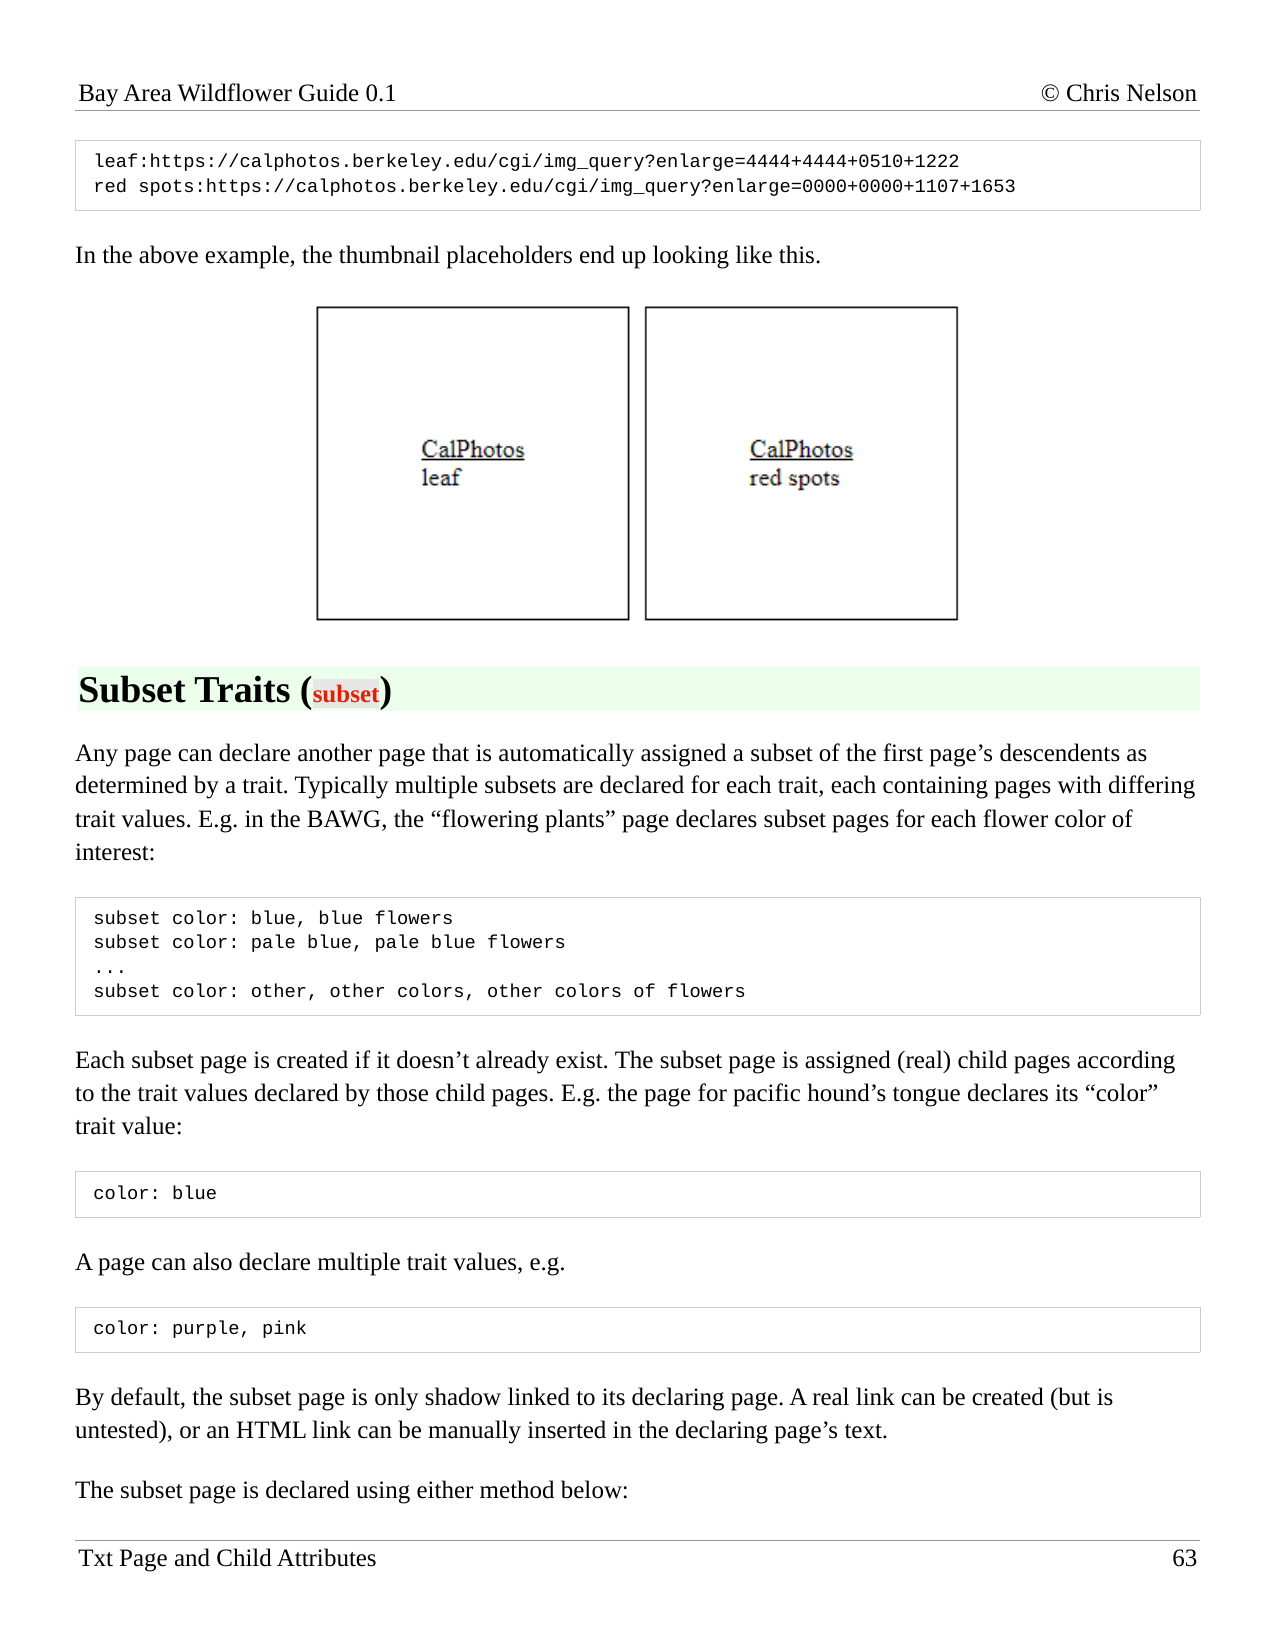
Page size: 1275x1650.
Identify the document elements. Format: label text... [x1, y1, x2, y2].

text By default, the subset page is only shadow linked to its declaring page. A real link can be created (but is untested), or an HTML link can be manually inserted in the declaring page’s text. [75, 1382, 1200, 1444]
text color: blue [76, 1172, 1200, 1217]
text subset color: pale blue, pale blue flowers [76, 921, 1200, 945]
text In the above example, the thumbnail placeholders end up looking like this. [75, 240, 1200, 268]
text leaf:https://calphotos.berkeley.edu/cgi/img_query?enlarge=4444+4444+0510+1222 [76, 141, 1200, 164]
text Any page can declare another page that is automatically assigned a subset of the first page’s descendents as determined by a trait. Typically multiple subsets are declared for each trait, each containing pages with differing trait values. E.g. in the BAWG, the “flowering plants” page declares subset pages for each flower color of interest: [75, 738, 1200, 865]
text ... [76, 945, 1200, 970]
text color: purple, pink [76, 1308, 1200, 1352]
text red spots:https://calphotos.berkeley.edu/cgi/img_query?enlarge=0000+0000+1107+1653 [76, 164, 1200, 210]
text subset color: other, other colors, other colors of flowers [76, 970, 1200, 1015]
text subset color: blue, blue flowers [76, 898, 1200, 921]
text A page can also declare multiple trait values, e.g. [75, 1247, 1200, 1276]
subtitle Subset Traits (subset) [78, 667, 1200, 711]
text The subset page is declared using either method below: [75, 1475, 1200, 1504]
picture [309, 299, 966, 630]
text Each subset page is created if it doesn’t already exist. The subset page is assigned (real) child pages according to the trait values declared by those child pages. E.g. the page for pacific hound’s tongue declares its “color” trait value: [75, 1045, 1200, 1140]
